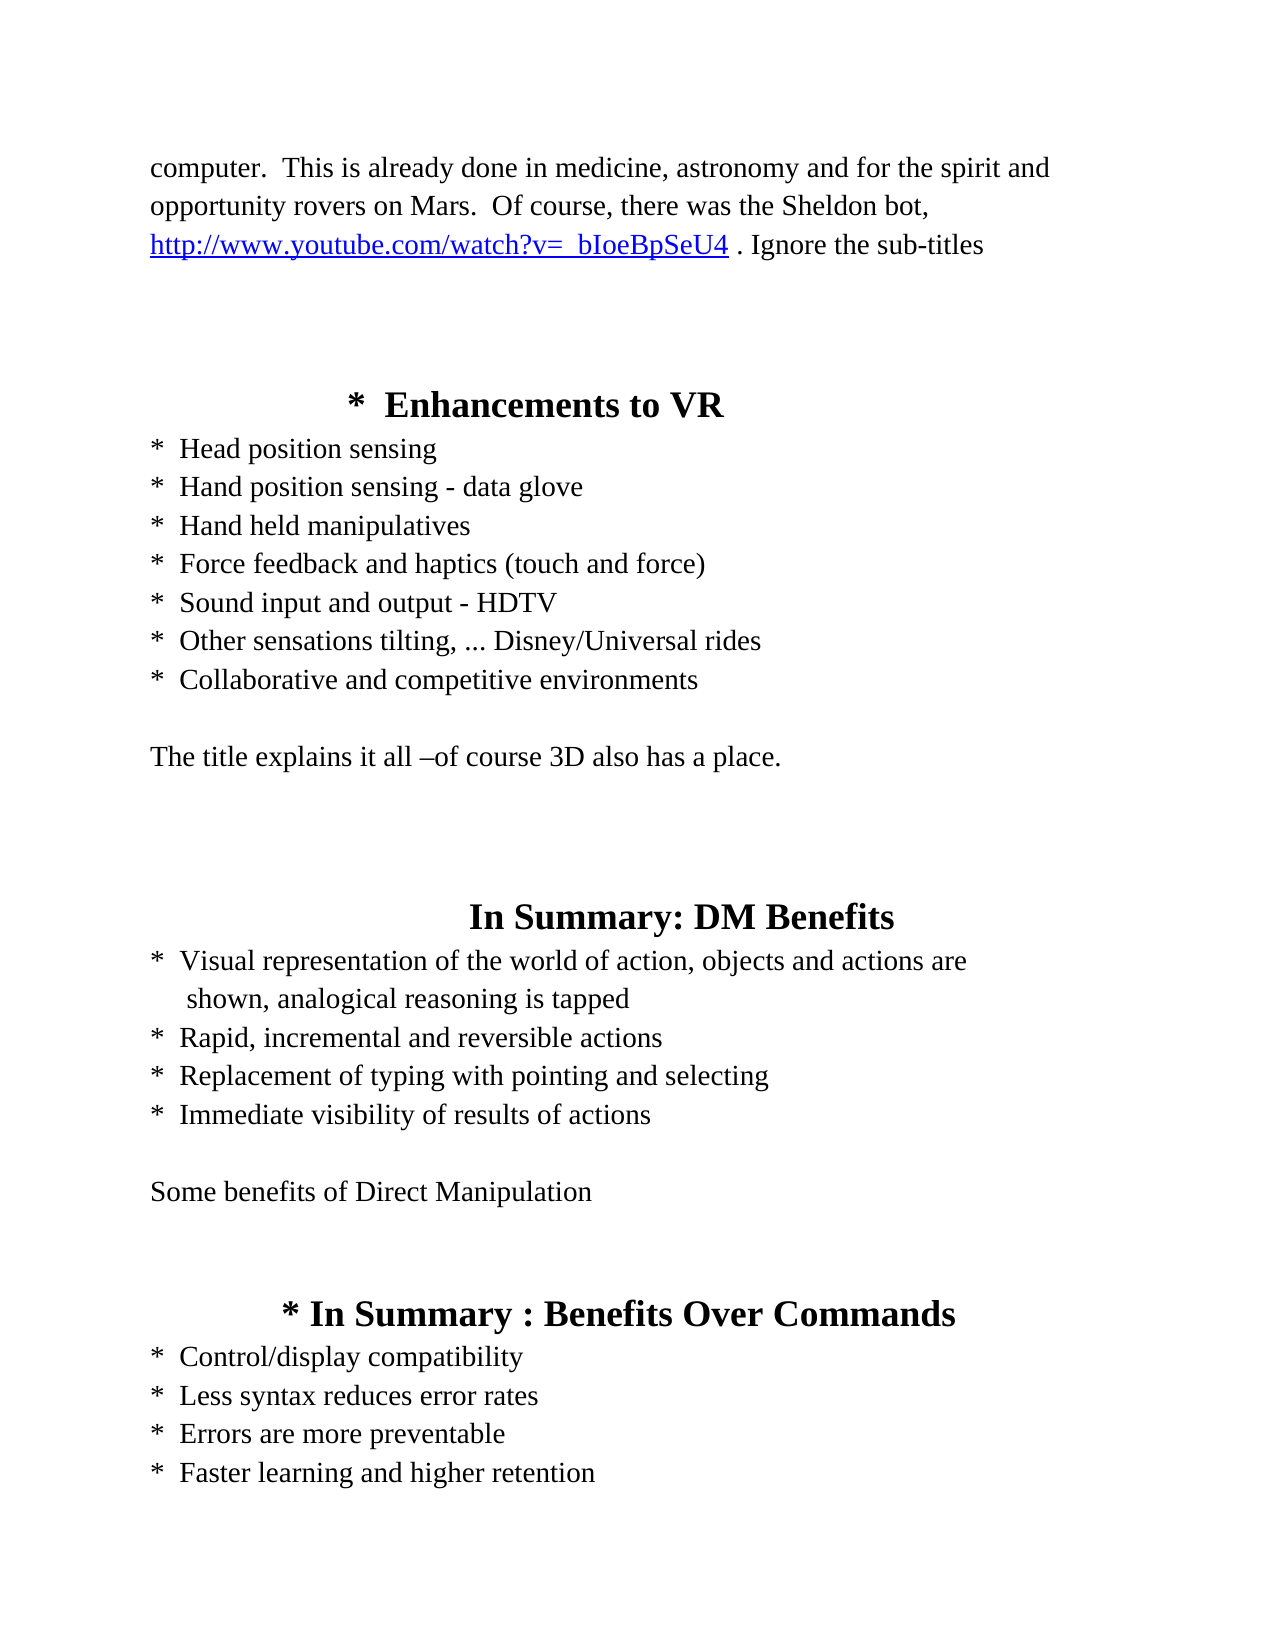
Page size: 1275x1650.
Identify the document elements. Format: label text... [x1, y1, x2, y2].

text computer. This is already done in medicine, astronomy and for the spirit and opportunity rovers on Mars. Of course, there was the Sheldon bot, http://www.youtube.com/watch?v=_bIoeBpSeU4 . Ignore the sub-titles * Enhancements to VR * Head position sensing * Hand position sensing - data glove * Hand held manipulatives * Force feedback and haptics (touch and force) * Sound input and output - HDTV * Other sensations tilting, ... Disney/Universal rides * Collaborative and competitive environments The title explains it all –of course 3D also has a place. In Summary: DM Benefits * Visual representation of the world of action, objects and actions are shown, analogical reasoning is tapped * Rapid, incremental and reversible actions * Replacement of typing with pointing and selecting * Immediate visibility of results of actions Some benefits of Direct Manipulation * In Summary : Benefits Over Commands * Control/display compatibility * Less syntax reduces error rates * Errors are more preventable * Faster learning and higher retention [150, 150, 1125, 1488]
